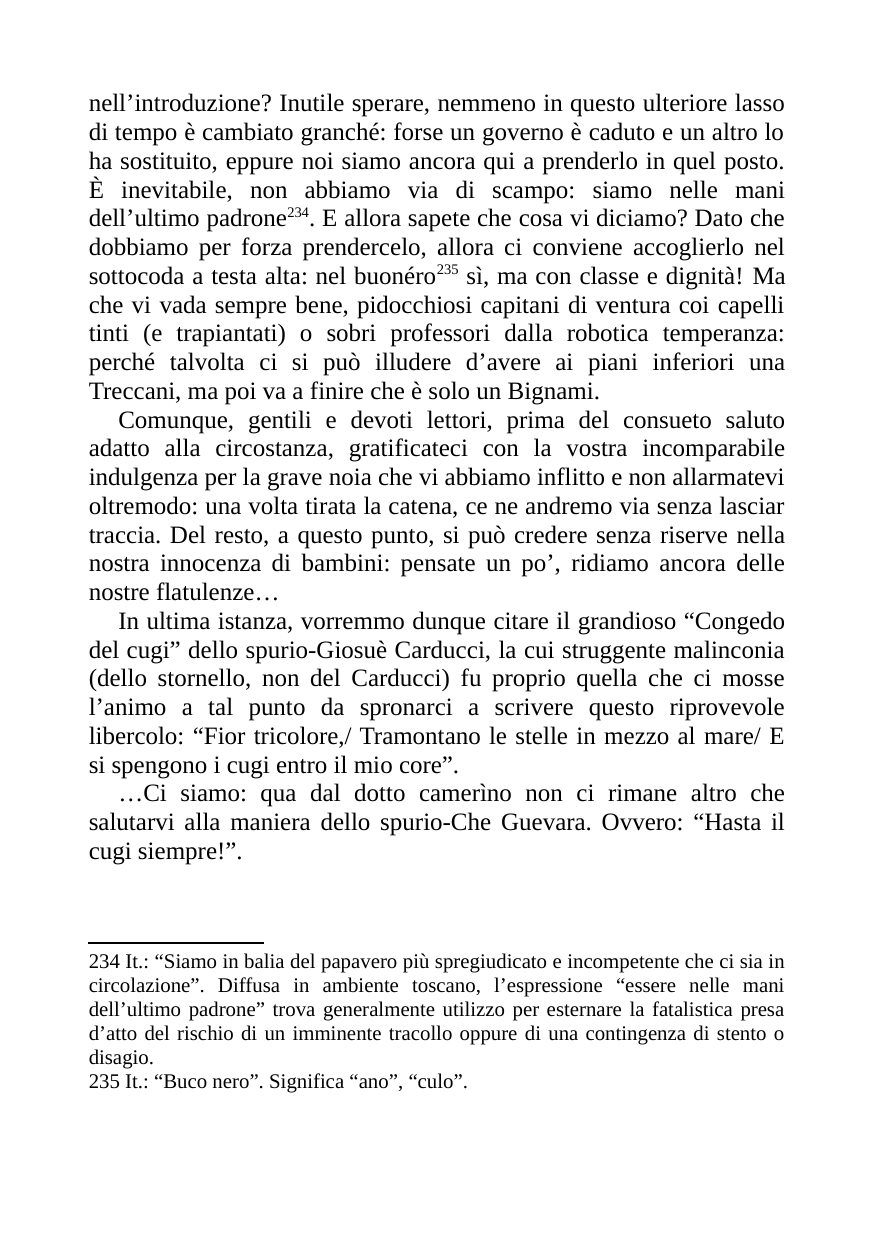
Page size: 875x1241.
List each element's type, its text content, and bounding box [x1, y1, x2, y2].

text Comunque, gentili e devoti lettori, prima del consueto saluto adatto alla circostanza, gratificateci con la vostra incomparabile indulgenza per la grave noia che vi abbiamo inflitto e non allarmatevi oltremodo: una volta tirata la catena, ce ne andremo via senza lasciar traccia. Del resto, a questo punto, si può credere senza riserve nella nostra innocenza di bambini: pensate un po’, ridiamo ancora delle nostre flatulenze… [88, 405, 786, 606]
text …Ci siamo: qua dal dotto camerìno non ci rimane altro che salutarvi alla maniera dello spurio-Che Guevara. Ovvero: “Hasta il cugi siempre!”. [88, 778, 786, 865]
text It.: “Buco nero”. Significa “ano”, “culo”. [88, 1069, 786, 1093]
text In ultima istanza, vorremmo dunque citare il grandioso “Congedo del cugi” dello spurio-Giosuè Carducci, la cui struggente malinconia (dello stornello, non del Carducci) fu proprio quella che ci mosse l’animo a tal punto da spronarci a scrivere questo riprovevole libercolo: “Fior tricolore,/ Tramontano le stelle in mezzo al mare/ E si spengono i cugi entro il mio core”. [88, 606, 786, 778]
text It.: “Siamo in balia del papavero più spregiudicato e incompetente che ci sia in circolazione”. Diffusa in ambiente toscano, l’espressione “essere nelle mani dell’ultimo padrone” trova generalmente utilizzo per esternare la fatalistica presa d’atto del rischio di un imminente tracollo oppure di una contingenza di stento o disagio. [88, 949, 786, 1069]
text nell’introduzione? Inutile sperare, nemmeno in questo ulteriore lasso di tempo è cambiato granché: forse un governo è caduto e un altro lo ha sostituito, eppure noi siamo ancora qui a prenderlo in quel posto. È inevitabile, non abbiamo via di scampo: siamo nelle mani dell’ultimo padrone. E allora sapete che cosa vi diciamo? Dato che dobbiamo per forza prendercelo, allora ci conviene accoglierlo nel sottocoda a testa alta: nel buonéro sì, ma con classe e dignità! Ma che vi vada sempre bene, pidocchiosi capitani di ventura coi capelli tinti (e trapiantati) o sobri professori dalla robotica temperanza: perché talvolta ci si può illudere d’avere ai piani inferiori una Treccani, ma poi va a finire che è solo un Bignami. [88, 88, 786, 405]
